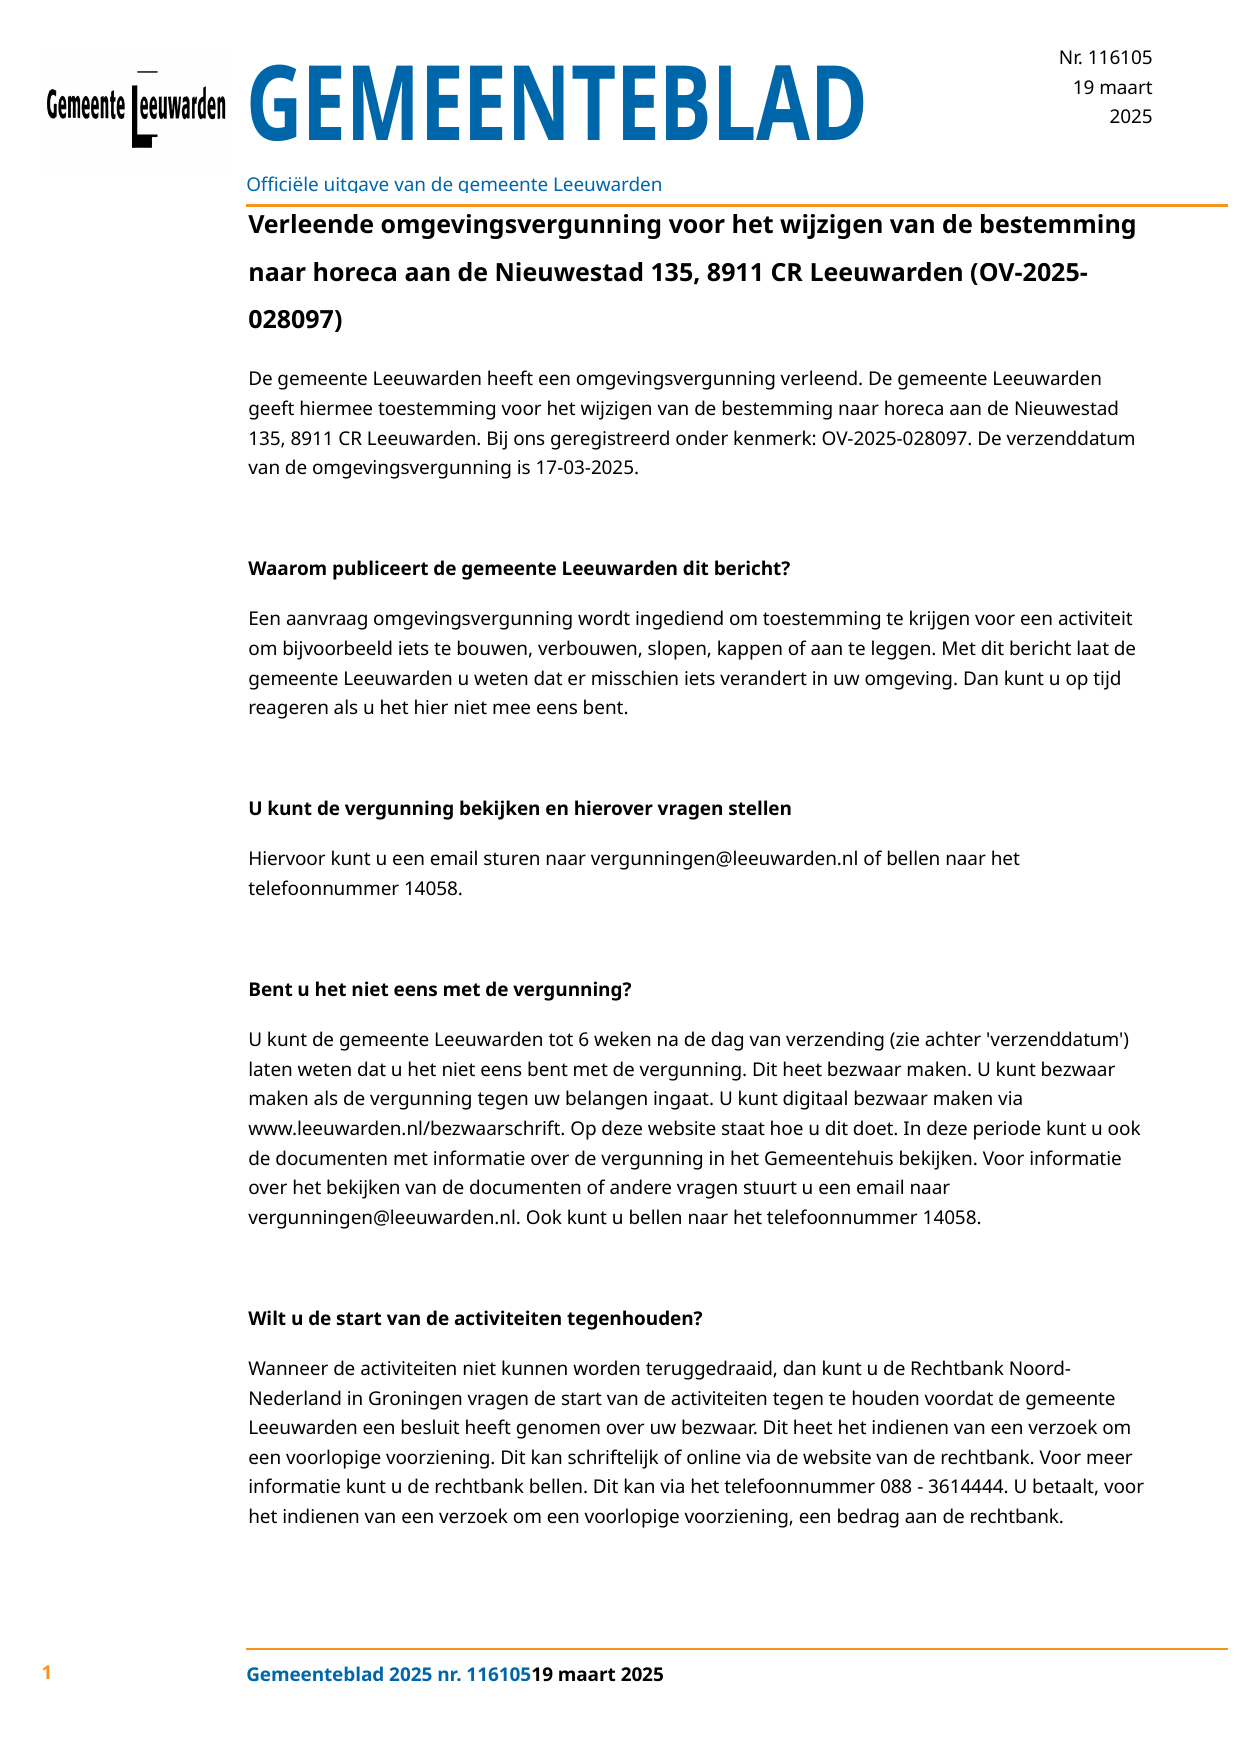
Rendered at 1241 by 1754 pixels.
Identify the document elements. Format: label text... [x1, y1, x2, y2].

text Waarom publiceert de gemeente Leeuwarden dit bericht? [248, 555, 1152, 581]
text Verleende omgevingsvergunning voor het wijzigen van de bestemming naar horeca aan de Nieuwestad 135, 8911 CR Leeuwarden (OV-2025-028097) [248, 207, 1152, 336]
text Wilt u de start van de activiteiten tegenhouden? [248, 1305, 1152, 1330]
picture [41, 47, 231, 172]
text Wanneer de activiteiten niet kunnen worden teruggedraaid, dan kunt u de Rechtbank Noord-Nederland in Groningen vragen de start van de activiteiten tegen te houden voordat de gemeente Leeuwarden een besluit heeft genomen over uw bezwaar. Dit heet het indienen van een verzoek om een voorlopige voorziening. Dit kan schriftelijk of online via de website van de rechtbank. Voor meer informatie kunt u de rechtbank bellen. Dit kan via het telefoonnummer 088 - 3614444. U betaalt, voor het indienen van een verzoek om een voorlopige voorziening, een bedrag aan de rechtbank. [248, 1355, 1152, 1529]
text Hiervoor kunt u een email sturen naar vergunningen@leeuwarden.nl of bellen naar het telefoonnummer 14058. [248, 846, 1152, 901]
text De gemeente Leeuwarden heeft een omgevingsvergunning verleend. De gemeente Leeuwarden geeft hiermee toestemming voor het wijzigen van de bestemming naar horeca aan de Nieuwestad 135, 8911 CR Leeuwarden. Bij ons geregistreerd onder kenmerk: OV-2025-028097. De verzenddatum van de omgevingsvergunning is 17-03-2025. [248, 366, 1152, 480]
text U kunt de gemeente Leeuwarden tot 6 weken na de dag van verzending (zie achter 'verzenddatum') laten weten dat u het niet eens bent met de vergunning. Dit heet bezwaar maken. U kunt bezwaar maken als de vergunning tegen uw belangen ingaat. U kunt digitaal bezwaar maken via www.leeuwarden.nl/bezwaarschrift. Op deze website staat hoe u dit doet. In deze periode kunt u ook de documenten met informatie over de vergunning in het Gemeentehuis bekijken. Voor informatie over het bekijken van de documenten of andere vragen stuurt u een email naar vergunningen@leeuwarden.nl. Ook kunt u bellen naar het telefoonnummer 14058. [248, 1026, 1152, 1229]
text U kunt de vergunning bekijken en hierover vragen stellen [248, 795, 1152, 821]
text Een aanvraag omgevingsvergunning wordt ingediend om toestemming te krijgen voor een activiteit om bijvoorbeeld iets te bouwen, verbouwen, slopen, kappen of aan te leggen. Met dit bericht laat de gemeente Leeuwarden u weten dat er misschien iets verandert in uw omgeving. Dan kunt u op tijd reageren als u het hier niet mee eens bent. [248, 606, 1152, 720]
text Bent u het niet eens met de vergunning? [248, 976, 1152, 1002]
